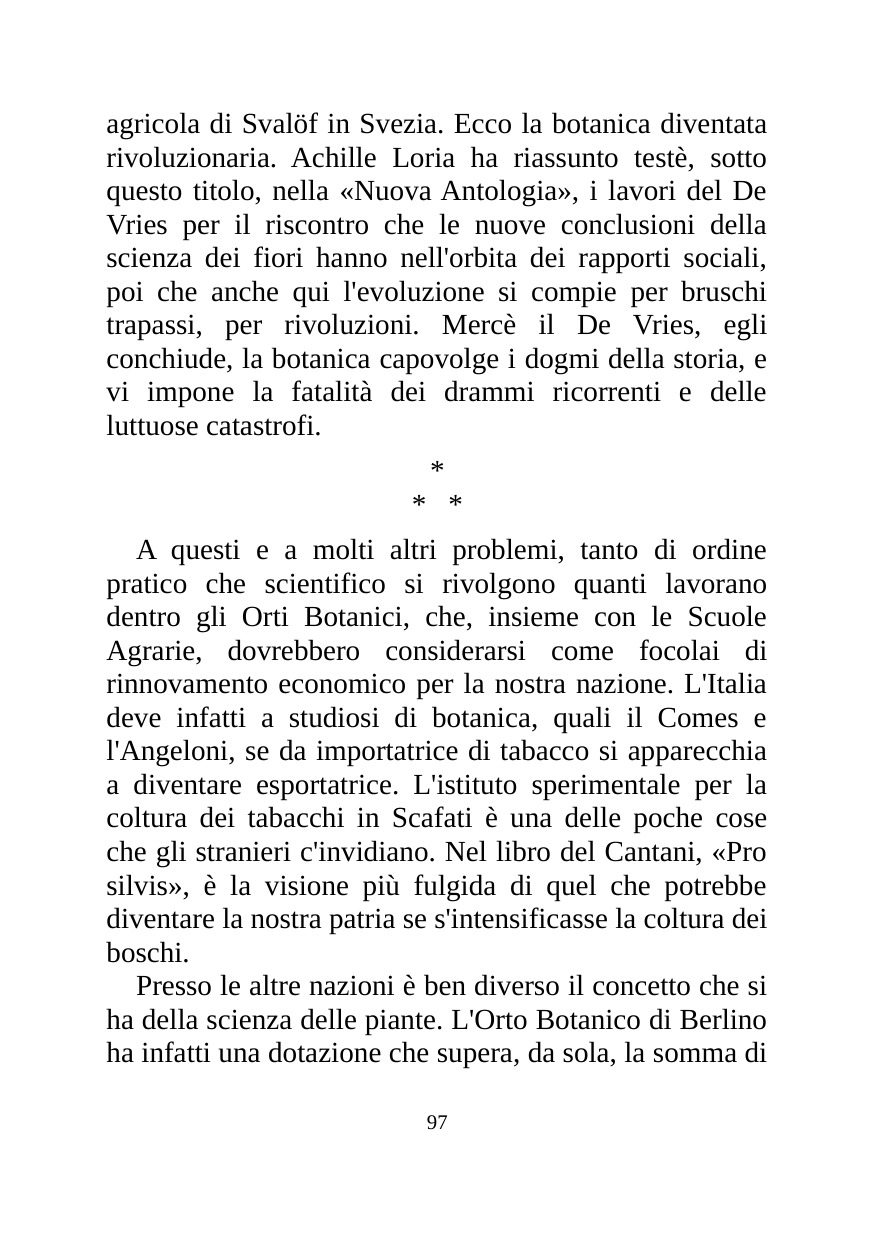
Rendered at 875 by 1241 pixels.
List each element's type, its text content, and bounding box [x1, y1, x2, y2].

text A questi e a molti altri problemi, tanto di ordine pratico che scientifico si rivolgono quanti lavorano dentro gli Orti Botanici, che, insieme con le Scuole Agrarie, dovrebbero considerarsi come focolai di rinnovamento economico per la nostra nazione. L'Italia deve infatti a studiosi di botanica, quali il Comes e l'Angeloni, se da importatrice di tabacco si apparecchia a diventare esportatrice. L'istituto sperimentale per la coltura dei tabacchi in Scafati è una delle poche cose che gli stranieri c'invidiano. Nel libro del Cantani, «Pro silvis», è la visione più fulgida di quel che potrebbe diventare la nostra patria se s'intensificasse la coltura dei boschi. [106, 532, 768, 968]
text * * * [106, 453, 768, 521]
text agricola di Svalöf in Svezia. Ecco la botanica diventata rivoluzionaria. Achille Loria ha riassunto testè, sotto questo titolo, nella «Nuova Antologia», i lavori del De Vries per il riscontro che le nuove conclusioni della scienza dei fiori hanno nell'orbita dei rapporti sociali, poi che anche qui l'evoluzione si compie per bruschi trapassi, per rivoluzioni. Mercè il De Vries, egli conchiude, la botanica capovolge i dogmi della storia, e vi impone la fatalità dei drammi ricorrenti e delle luttuose catastrofi. [106, 106, 768, 442]
text Presso le altre nazioni è ben diverso il concetto che si ha della scienza delle piante. L'Orto Botanico di Berlino ha infatti una dotazione che supera, da sola, la somma di [106, 968, 768, 1069]
